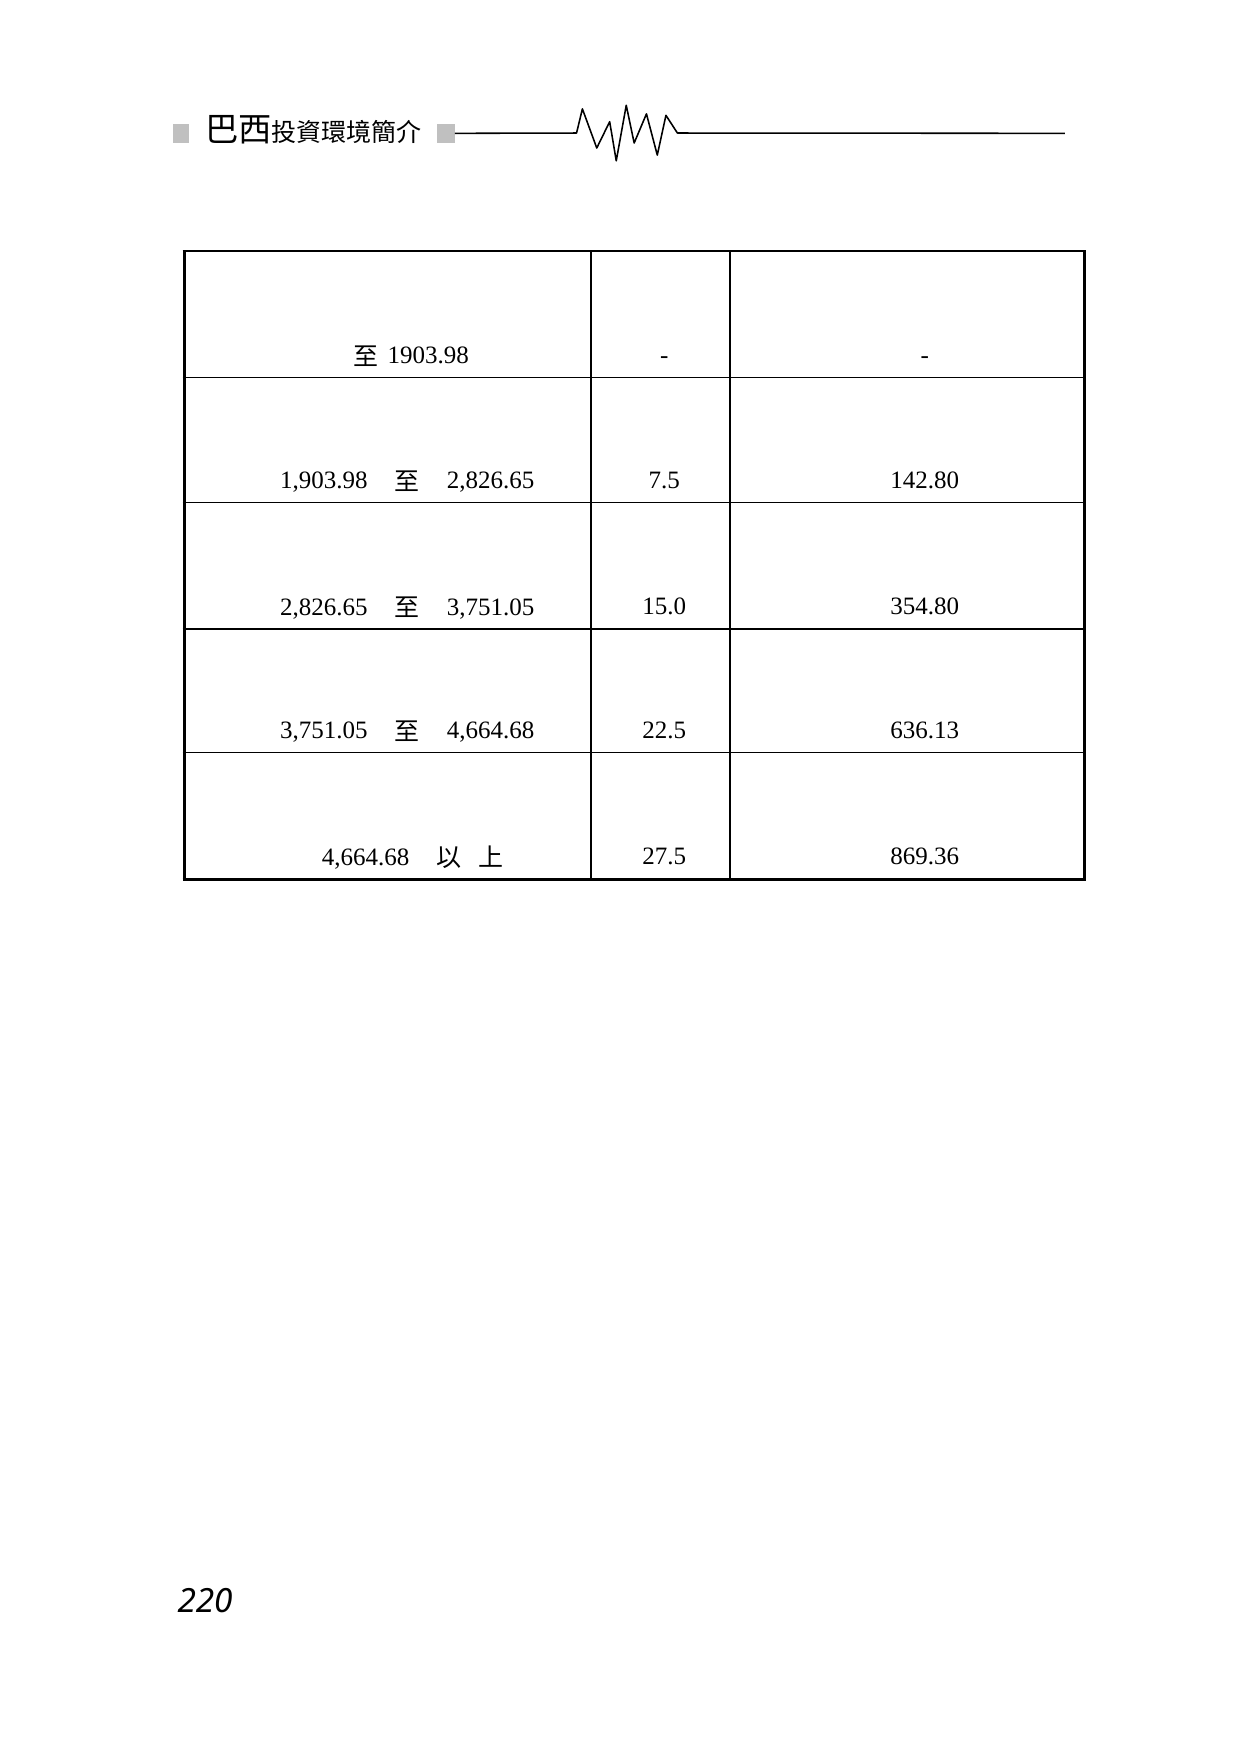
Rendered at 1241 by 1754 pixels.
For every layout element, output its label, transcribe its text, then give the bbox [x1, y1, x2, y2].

table_cell 869.36 [731, 753, 1083, 878]
table_cell 15.0 [592, 503, 729, 628]
table_cell 4,664.68以上 [186, 753, 590, 878]
table_cell - [731, 252, 1083, 377]
table_cell 636.13 [731, 630, 1083, 752]
table_cell 2,826.65至3,751.05 [186, 503, 590, 628]
table_cell - [592, 252, 729, 377]
table_cell 7.5 [592, 378, 729, 502]
table_cell 1,903.98至2,826.65 [186, 378, 590, 502]
table_cell 3,751.05至4,664.68 [186, 630, 590, 752]
table_cell 至1903.98 [186, 252, 590, 377]
table_cell 354.80 [731, 503, 1083, 628]
table_cell 142.80 [731, 378, 1083, 502]
table_cell 22.5 [592, 630, 729, 752]
table_cell 27.5 [592, 753, 729, 878]
